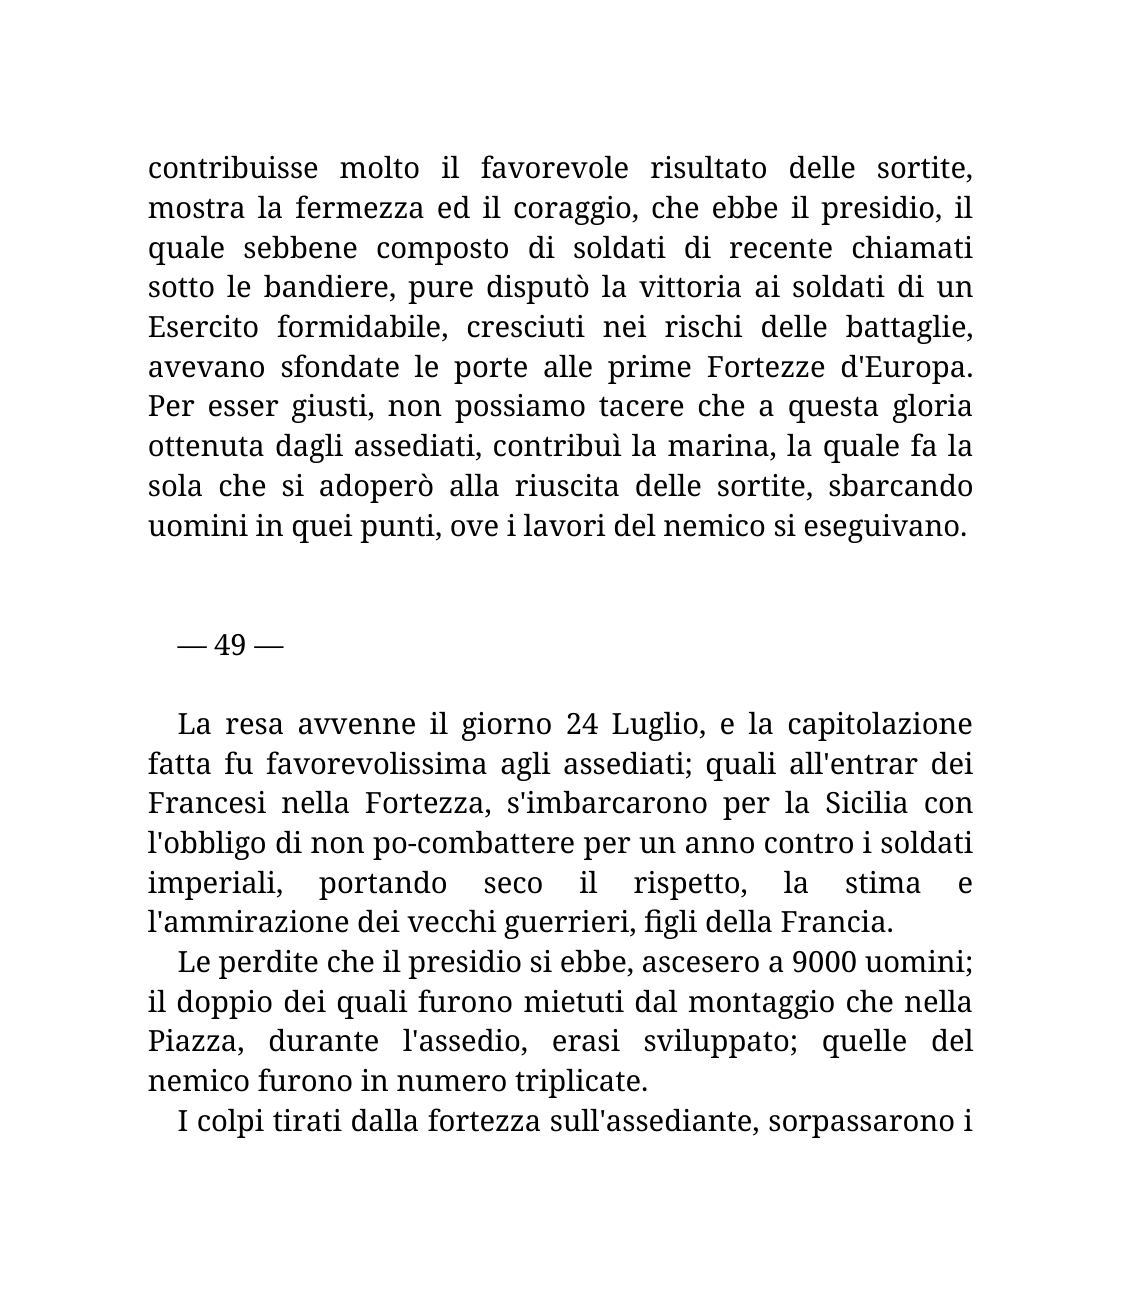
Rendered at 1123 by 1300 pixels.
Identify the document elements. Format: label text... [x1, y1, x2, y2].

text Le perdite che il presidio si ebbe, ascesero a 9000 uomini; il doppio dei quali furono mietuti dal montaggio che nella Piazza, durante l'assedio, erasi sviluppato; quelle del nemico furono in numero triplicate. [148, 941, 974, 1100]
text contribuisse molto il favorevole risultato delle sortite, mostra la fermezza ed il coraggio, che ebbe il presidio, il quale sebbene composto di soldati di recente chiamati sotto le bandiere, pure disputò la vittoria ai soldati di un Esercito formidabile, cresciuti nei rischi delle battaglie, avevano sfondate le porte alle prime Fortezze d'Europa. Per esser giusti, non possiamo tacere che a questa gloria ottenuta dagli assediati, contribuì la marina, la quale fa la sola che si adoperò alla riuscita delle sortite, sbarcando uomini in quei punti, ove i lavori del nemico si eseguivano. [148, 148, 974, 544]
text I colpi tirati dalla fortezza sull'assediante, sorpassarono i [148, 1100, 974, 1140]
text La resa avvenne il giorno 24 Luglio, e la capitolazione fatta fu favorevolissima agli assediati; quali all'entrar dei Francesi nella Fortezza, s'imbarcarono per la Sicilia con l'obbligo di non po-combattere per un anno contro i soldati imperiali, portando seco il rispetto, la stima e l'ammirazione dei vecchi guerrieri, figli della Francia. [148, 703, 974, 941]
text — 49 — [148, 624, 974, 663]
